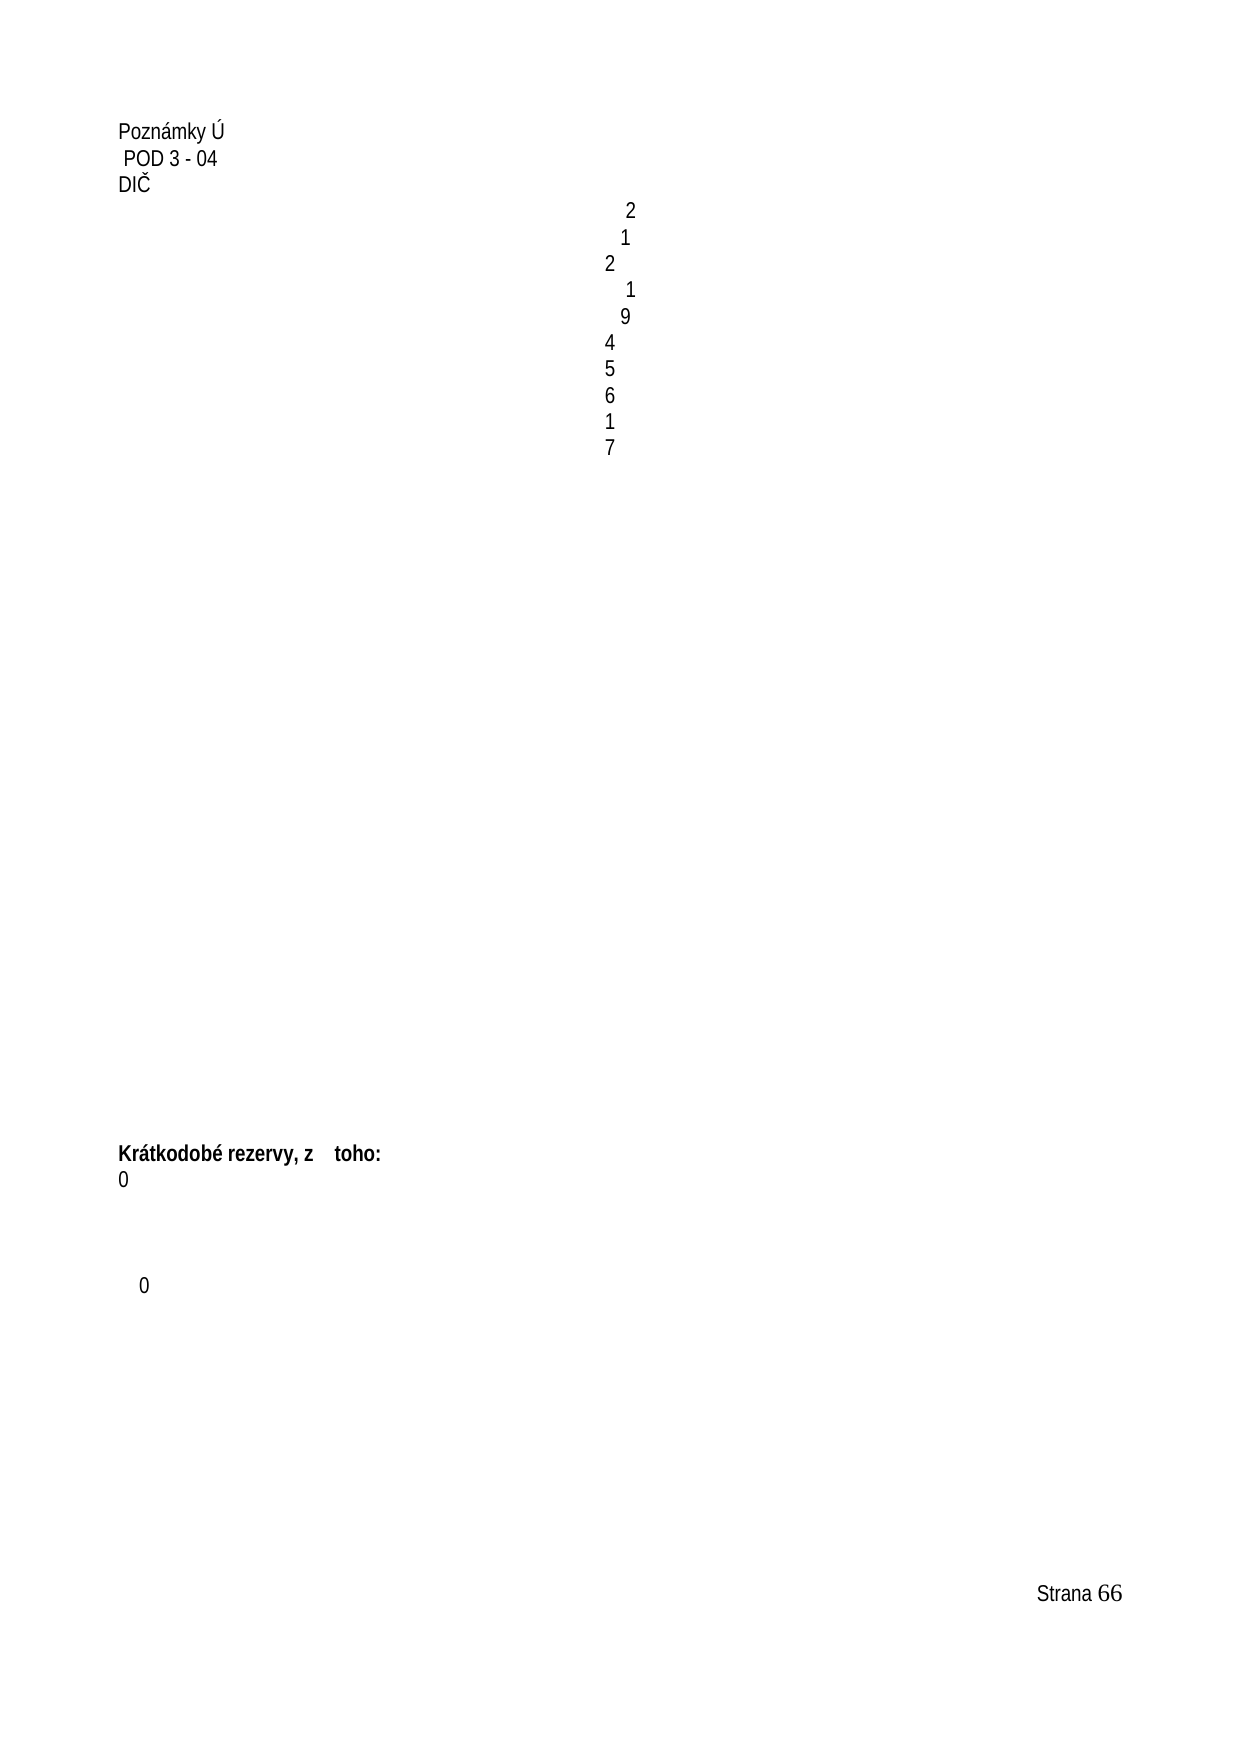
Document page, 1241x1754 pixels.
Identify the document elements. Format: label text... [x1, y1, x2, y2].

text 0 [118, 1272, 1122, 1298]
text Krátkodobé rezervy, z toho: [118, 1140, 1122, 1166]
text 0 [118, 1166, 1122, 1193]
